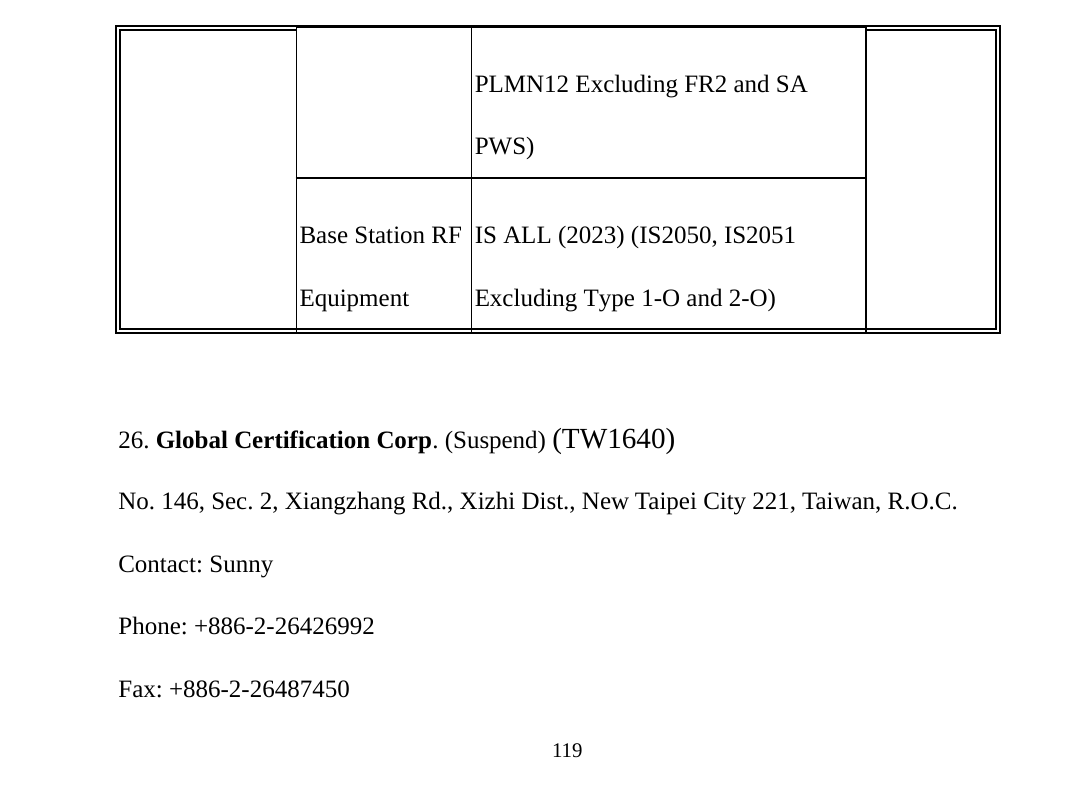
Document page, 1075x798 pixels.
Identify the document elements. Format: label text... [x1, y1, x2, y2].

table_cell [297, 28, 471, 177]
table_cell Base Station RF Equipment [297, 179, 471, 328]
text No. 146, Sec. 2, Xiangzhang Rd., Xizhi Dist., New Taipei City 221, Taiwan, R.O.C. [118, 459, 1016, 521]
text Contact: Sunny Phone: +886-2-26426992 Fax: +886-2-26487450 [118, 521, 1016, 709]
table_cell [121, 177, 296, 328]
text 26. Global Certification Corp. (Suspend) (TW1640) [118, 396, 1016, 459]
table_cell PLMN12 Excluding FR2 and SA PWS) [472, 28, 865, 177]
table_cell IS ALL (2023) (IS2050, IS2051 Excluding Type 1-O and 2-O) [472, 179, 865, 328]
table_cell [867, 31, 995, 328]
table_cell [121, 31, 296, 177]
